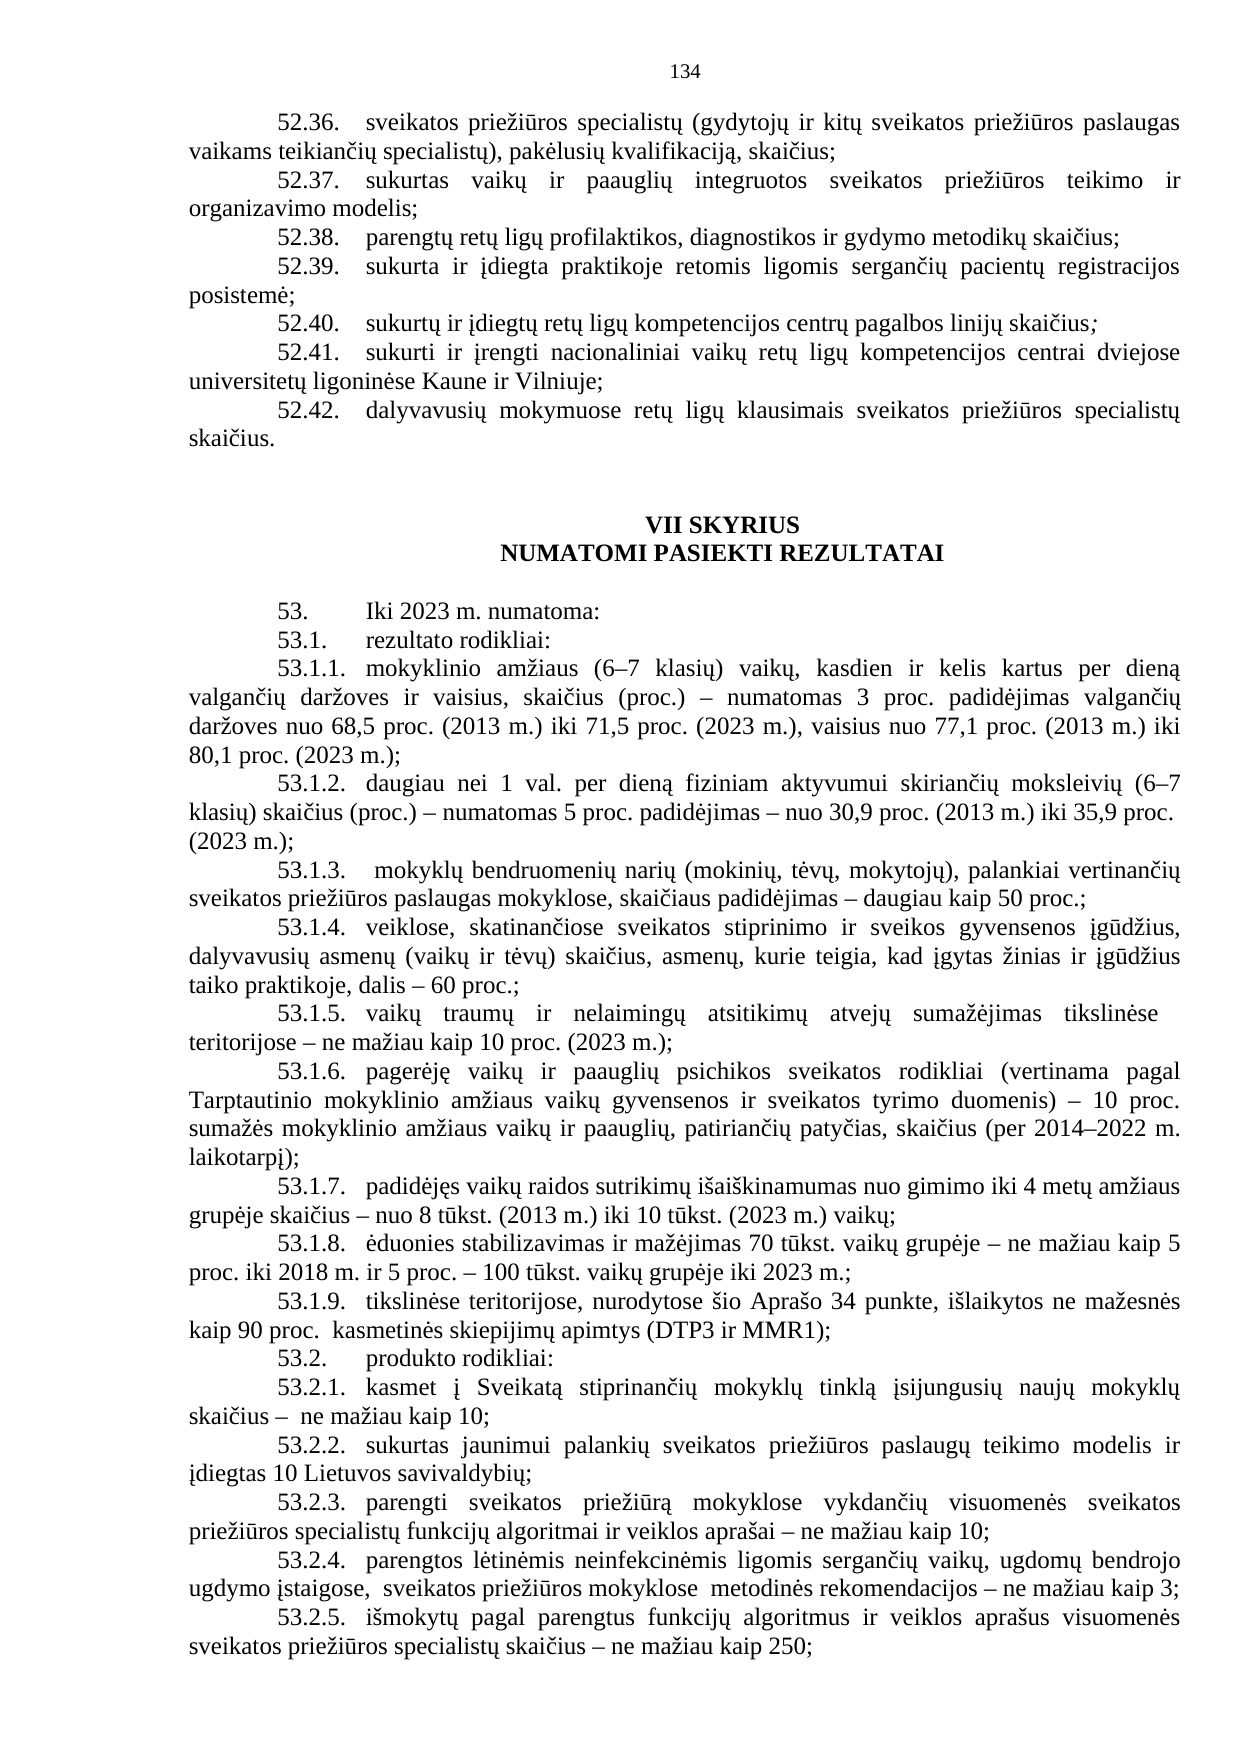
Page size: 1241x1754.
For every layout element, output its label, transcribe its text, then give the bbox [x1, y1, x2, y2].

text 52.40. sukurtų ir įdiegtų retų ligų kompetencijos centrų pagalbos linijų skaičius; [188, 308, 1181, 337]
text 52.41. sukurti ir įrengti nacionaliniai vaikų retų ligų kompetencijos centrai dviejose universitetų ligoninėse Kaune ir Vilniuje; [188, 337, 1181, 395]
text 53.1.4. veiklose, skatinančiose sveikatos stiprinimo ir sveikos gyvensenos įgūdžius, dalyvavusių asmenų (vaikų ir tėvų) skaičius, asmenų, kurie teigia, kad įgytas žinias ir įgūdžius taiko praktikoje, dalis – 60 proc.; [188, 912, 1181, 998]
text 53.1.5. vaikų traumų ir nelaimingų atsitikimų atvejų sumažėjimas tikslinėse teritorijose – ne mažiau kaip 10 proc. (2023 m.); [188, 998, 1181, 1056]
text 52.38. parengtų retų ligų profilaktikos, diagnostikos ir gydymo metodikų skaičius; [188, 222, 1181, 251]
text 52.42. dalyvavusių mokymuose retų ligų klausimais sveikatos priežiūros specialistų skaičius. [188, 395, 1181, 452]
text 53.1.6. pagerėję vaikų ir paauglių psichikos sveikatos rodikliai (vertinama pagal Tarptautinio mokyklinio amžiaus vaikų gyvensenos ir sveikatos tyrimo duomenis) – 10 proc. sumažės mokyklinio amžiaus vaikų ir paauglių, patiriančių patyčias, skaičius (per 2014–2022 m. laikotarpį); [188, 1056, 1181, 1171]
text NUMATOMI PASIEKTI REZULTATAI [188, 538, 1181, 567]
text 53.1.8. ėduonies stabilizavimas ir mažėjimas 70 tūkst. vaikų grupėje – ne mažiau kaip 5 proc. iki 2018 m. ir 5 proc. – 100 tūkst. vaikų grupėje iki 2023 m.; [188, 1228, 1181, 1286]
text 53.2. produkto rodikliai: [188, 1343, 1181, 1372]
text 53.1.1. mokyklinio amžiaus (6–7 klasių) vaikų, kasdien ir kelis kartus per dieną valgančių daržoves ir vaisius, skaičius (proc.) – numatomas 3 proc. padidėjimas valgančių daržoves nuo 68,5 proc. (2013 m.) iki 71,5 proc. (2023 m.), vaisius nuo 77,1 proc. (2013 m.) iki 80,1 proc. (2023 m.); [188, 653, 1181, 768]
text 53.2.3. parengti sveikatos priežiūrą mokyklose vykdančių visuomenės sveikatos priežiūros specialistų funkcijų algoritmai ir veiklos aprašai – ne mažiau kaip 10; [188, 1487, 1181, 1545]
text 53.1.2. daugiau nei 1 val. per dieną fiziniam aktyvumui skiriančių moksleivių (6–7 klasių) skaičius (proc.) – numatomas 5 proc. padidėjimas – nuo 30,9 proc. (2013 m.) iki 35,9 proc. (2023 m.); [188, 768, 1181, 855]
text 52.36. sveikatos priežiūros specialistų (gydytojų ir kitų sveikatos priežiūros paslaugas vaikams teikiančių specialistų), pakėlusių kvalifikaciją, skaičius; [188, 107, 1181, 165]
text 53. Iki 2023 m. numatoma: [188, 596, 1181, 625]
text 53.1.3. mokyklų bendruomenių narių (mokinių, tėvų, mokytojų), palankiai vertinančių sveikatos priežiūros paslaugas mokyklose, skaičiaus padidėjimas – daugiau kaip 50 proc.; [188, 855, 1181, 912]
text 53.2.2. sukurtas jaunimui palankių sveikatos priežiūros paslaugų teikimo modelis ir įdiegtas 10 Lietuvos savivaldybių; [188, 1430, 1181, 1487]
text 53.2.5. išmokytų pagal parengtus funkcijų algoritmus ir veiklos aprašus visuomenės sveikatos priežiūros specialistų skaičius – ne mažiau kaip 250; [188, 1602, 1181, 1660]
text 52.39. sukurta ir įdiegta praktikoje retomis ligomis sergančių pacientų registracijos posistemė; [188, 251, 1181, 308]
text 53.1.7. padidėjęs vaikų raidos sutrikimų išaiškinamumas nuo gimimo iki 4 metų amžiaus grupėje skaičius – nuo 8 tūkst. (2013 m.) iki 10 tūkst. (2023 m.) vaikų; [188, 1171, 1181, 1228]
text 53.2.4. parengtos lėtinėmis neinfekcinėmis ligomis sergančių vaikų, ugdomų bendrojo ugdymo įstaigose, sveikatos priežiūros mokyklose metodinės rekomendacijos – ne mažiau kaip 3; [188, 1545, 1181, 1602]
text 53.1.9. tikslinėse teritorijose, nurodytose šio Aprašo 34 punkte, išlaikytos ne mažesnės kaip 90 proc. kasmetinės skiepijimų apimtys (DTP3 ir MMR1); [188, 1286, 1181, 1343]
text VII SKYRIUS [188, 510, 1181, 538]
text 53.1. rezultato rodikliai: [188, 625, 1181, 653]
text 52.37. sukurtas vaikų ir paauglių integruotos sveikatos priežiūros teikimo ir organizavimo modelis; [188, 165, 1181, 222]
text 53.2.1. kasmet į Sveikatą stiprinančių mokyklų tinklą įsijungusių naujų mokyklų skaičius – ne mažiau kaip 10; [188, 1372, 1181, 1430]
